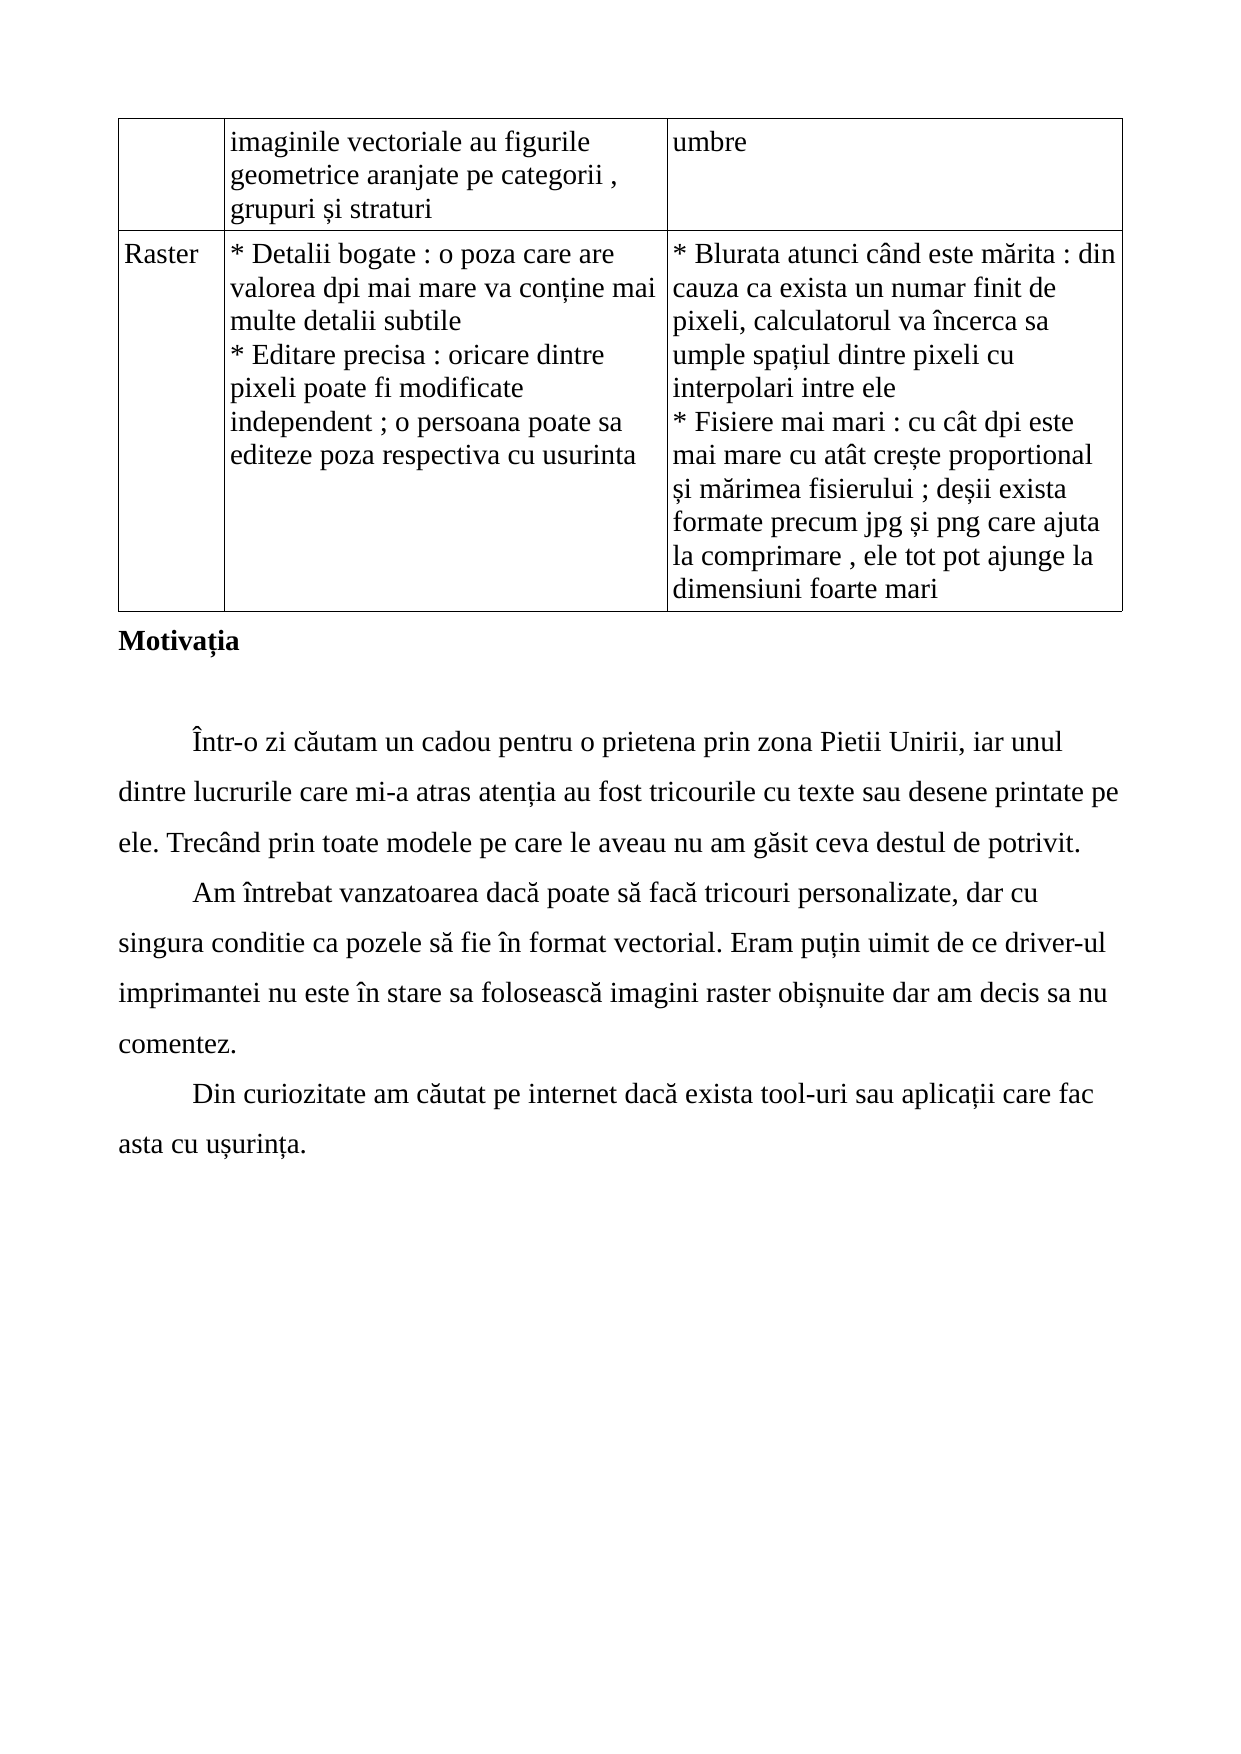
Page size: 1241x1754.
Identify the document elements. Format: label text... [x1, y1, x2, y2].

table_cell umbre [668, 119, 1122, 230]
table_cell * Blurata atunci când este mărita : din cauza ca exista un numar finit de pixeli, calculatorul va încerca sa umple spațiul dintre pixeli cu interpolari intre ele * Fisiere mai mari : cu cât dpi este mai mare cu atât crește proportional și mărimea fisierului ; deșii exista formate precum jpg și png care ajuta la comprimare , ele tot pot ajunge la dimensiuni foarte mari [668, 231, 1122, 611]
table_cell imaginile vectoriale au figurile geometrice aranjate pe categorii , grupuri și straturi [225, 119, 667, 230]
table_cell [119, 119, 224, 230]
list Motivația [118, 623, 1122, 657]
table_cell Raster [119, 231, 224, 611]
table_cell * Detalii bogate : o poza care are valorea dpi mai mare va conține mai multe detalii subtile * Editare precisa : oricare dintre pixeli poate fi modificate independent ; o persoana poate sa editeze poza respectiva cu usurinta [225, 231, 667, 611]
list Într-o zi căutam un cadou pentru o prietena prin zona Pietii Unirii, iar unul dintre lucrurile care mi-a atras atenția au fost tricourile cu texte sau desene printate pe ele. Trecând prin toate modele pe care le aveau nu am găsit ceva destul de potrivit. Am întrebat vanzatoarea dacă poate să facă tricouri personalizate, dar cu singura conditie ca pozele să fie în format vectorial. Eram puțin uimit de ce driver-ul imprimantei nu este în stare sa folosească imagini raster obișnuite dar am decis sa nu comentez. [118, 724, 1122, 1059]
list Din curiozitate am căutat pe internet dacă exista tool-uri sau aplicații care fac asta cu ușurința. [118, 1076, 1122, 1160]
